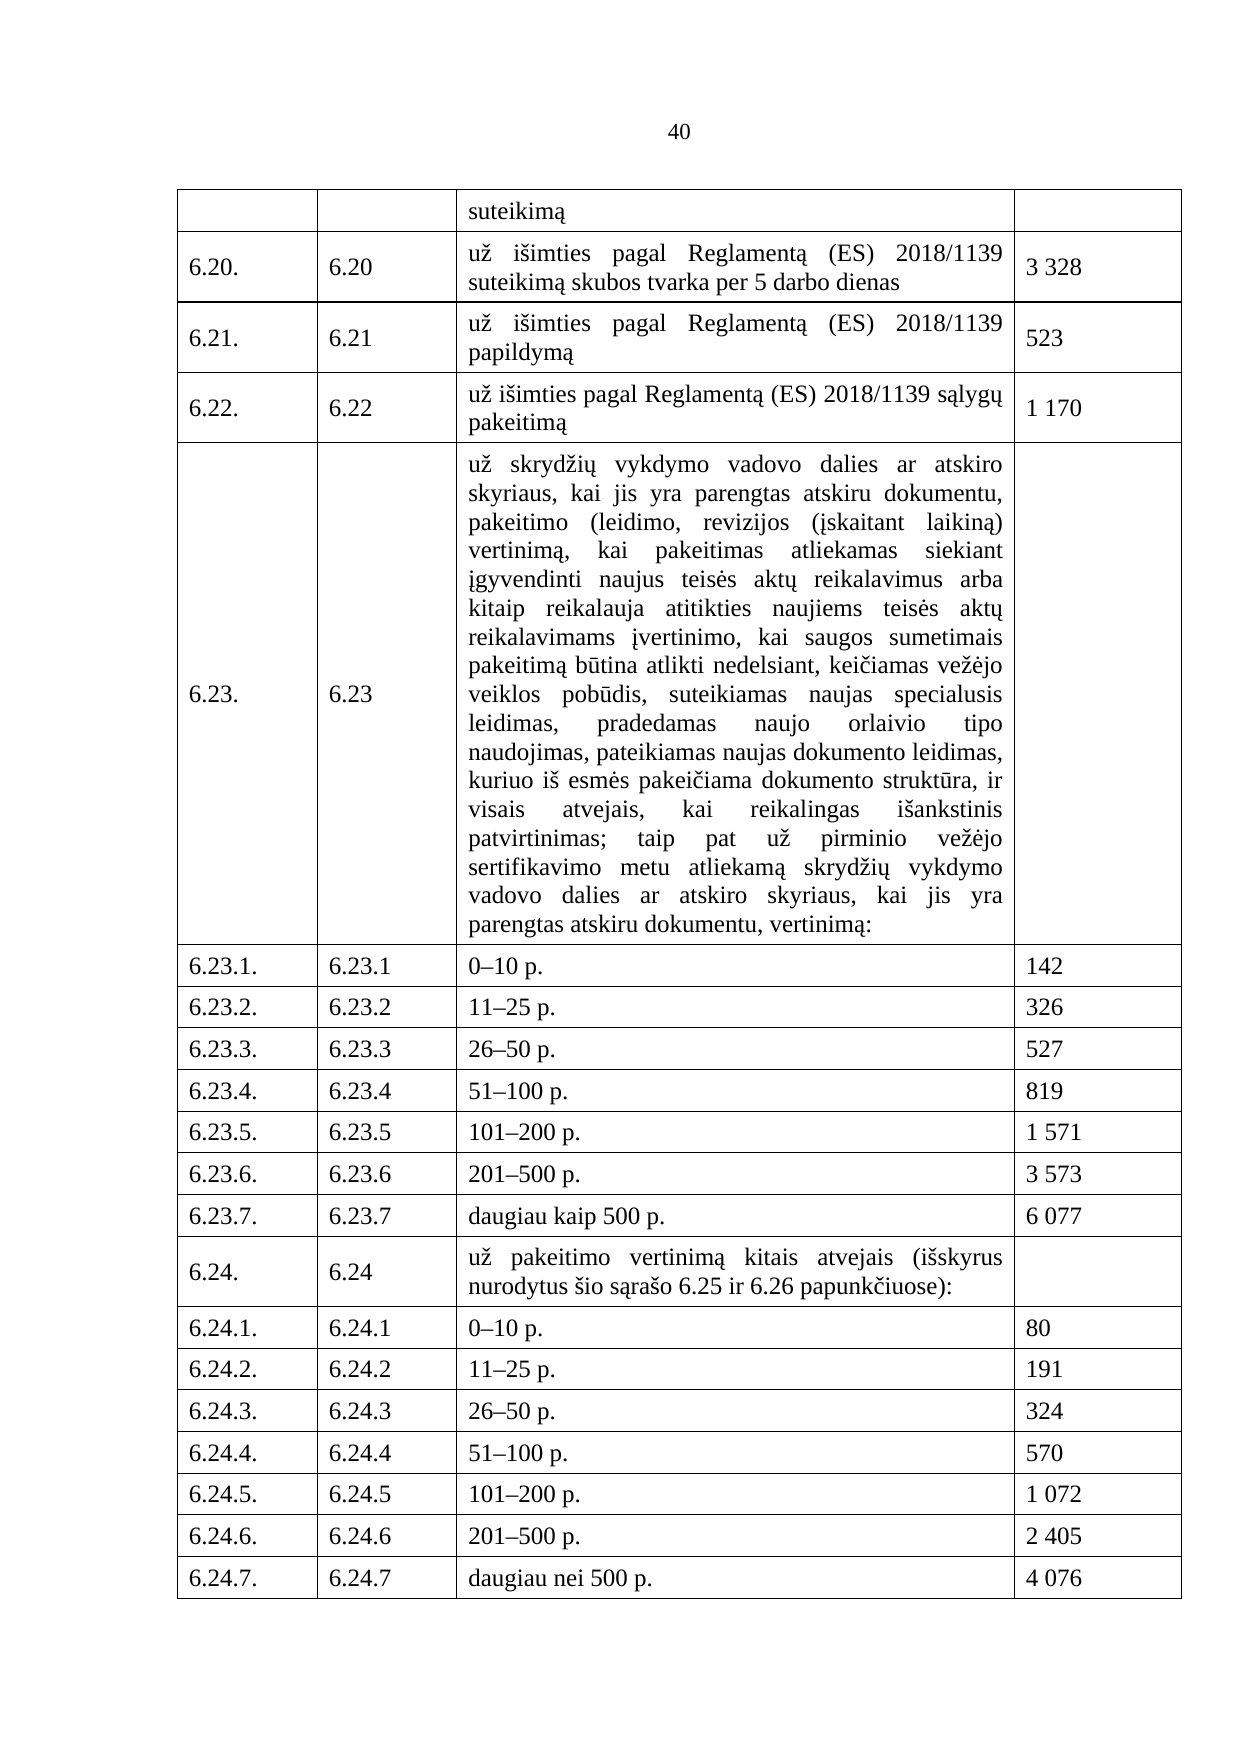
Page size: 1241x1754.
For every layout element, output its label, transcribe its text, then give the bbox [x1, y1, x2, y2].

table_cell 101–200 p. [457, 1474, 1014, 1514]
table_cell 51–100 p. [457, 1070, 1014, 1111]
table_cell daugiau nei 500 p. [457, 1557, 1014, 1598]
table_cell 6.23.5 [318, 1112, 456, 1152]
table_cell už pakeitimo vertinimą kitais atvejais (išskyrus nurodytus šio sąrašo 6.25 ir 6.26 papunkčiuose): [457, 1237, 1014, 1306]
table_cell 6.23.3 [318, 1028, 456, 1069]
table_cell 324 [1015, 1390, 1181, 1431]
table_cell 6.20 [318, 232, 456, 301]
table_cell 0–10 p. [457, 1307, 1014, 1348]
table_cell 11–25 p. [457, 1349, 1014, 1389]
table_cell 101–200 p. [457, 1112, 1014, 1152]
table_cell už išimties pagal Reglamentą (ES) 2018/1139 sąlygų pakeitimą [457, 373, 1014, 442]
table_cell 6.22. [178, 373, 317, 442]
table_cell 6.23.6 [318, 1153, 456, 1194]
table_cell daugiau kaip 500 p. [457, 1195, 1014, 1236]
table_cell 819 [1015, 1070, 1181, 1111]
table_cell 6.24.4 [318, 1432, 456, 1473]
table_cell 326 [1015, 987, 1181, 1027]
table_cell 1 170 [1015, 373, 1181, 442]
table_cell 6.23.2 [318, 987, 456, 1027]
table_cell [318, 190, 456, 231]
table_cell 3 328 [1015, 232, 1181, 301]
table_cell 6.20. [178, 232, 317, 301]
table_cell [178, 190, 317, 231]
table_cell 6.24.7 [318, 1557, 456, 1598]
table_cell 6.24.6. [178, 1515, 317, 1556]
table_cell 6 077 [1015, 1195, 1181, 1236]
table_cell 6.24 [318, 1237, 456, 1306]
table_cell 51–100 p. [457, 1432, 1014, 1473]
table_cell 6.21 [318, 303, 456, 372]
table_cell 6.24.5 [318, 1474, 456, 1514]
table_cell 6.23.5. [178, 1112, 317, 1152]
table_cell 201–500 p. [457, 1153, 1014, 1194]
table_cell 80 [1015, 1307, 1181, 1348]
table_cell 6.23.7. [178, 1195, 317, 1236]
table_cell 6.24. [178, 1237, 317, 1306]
table_cell 6.24.3. [178, 1390, 317, 1431]
table_cell 26–50 p. [457, 1028, 1014, 1069]
table_cell 570 [1015, 1432, 1181, 1473]
table_cell 523 [1015, 303, 1181, 372]
table_cell už išimties pagal Reglamentą (ES) 2018/1139 suteikimą skubos tvarka per 5 darbo dienas [457, 232, 1014, 301]
table_cell 6.23. [178, 443, 317, 944]
table_cell 6.23.2. [178, 987, 317, 1027]
table_cell 6.22 [318, 373, 456, 442]
table_cell suteikimą [457, 190, 1014, 231]
table_cell 6.23.4. [178, 1070, 317, 1111]
table_cell 142 [1015, 945, 1181, 986]
table_cell 527 [1015, 1028, 1181, 1069]
table_cell 6.23.4 [318, 1070, 456, 1111]
table_cell 6.23 [318, 443, 456, 944]
table_cell [1015, 190, 1181, 231]
table_cell už skrydžių vykdymo vadovo dalies ar atskiro skyriaus, kai jis yra parengtas atskiru dokumentu, pakeitimo (leidimo, revizijos (įskaitant laikiną) vertinimą, kai pakeitimas atliekamas siekiant įgyvendinti naujus teisės aktų reikalavimus arba kitaip reikalauja atitikties naujiems teisės aktų reikalavimams įvertinimo, kai saugos sumetimais pakeitimą būtina atlikti nedelsiant, keičiamas vežėjo veiklos pobūdis, suteikiamas naujas specialusis leidimas, pradedamas naujo orlaivio tipo naudojimas, pateikiamas naujas dokumento leidimas, kuriuo iš esmės pakeičiama dokumento struktūra, ir visais atvejais, kai reikalingas išankstinis patvirtinimas; taip pat už pirminio vežėjo sertifikavimo metu atliekamą skrydžių vykdymo vadovo dalies ar atskiro skyriaus, kai jis yra parengtas atskiru dokumentu, vertinimą: [457, 443, 1014, 944]
table_cell 1 571 [1015, 1112, 1181, 1152]
table_cell 6.24.5. [178, 1474, 317, 1514]
table_cell [1015, 1237, 1181, 1306]
table_cell 6.24.6 [318, 1515, 456, 1556]
table_cell 6.24.7. [178, 1557, 317, 1598]
table_cell 6.24.4. [178, 1432, 317, 1473]
table_cell 11–25 p. [457, 987, 1014, 1027]
table_cell 6.21. [178, 303, 317, 372]
table_cell 6.24.2. [178, 1349, 317, 1389]
table_cell 6.23.1. [178, 945, 317, 986]
table_cell 201–500 p. [457, 1515, 1014, 1556]
table_cell 6.24.1. [178, 1307, 317, 1348]
table_cell 191 [1015, 1349, 1181, 1389]
table_cell 1 072 [1015, 1474, 1181, 1514]
table_cell 6.23.6. [178, 1153, 317, 1194]
table_cell 26–50 p. [457, 1390, 1014, 1431]
table_cell 6.23.3. [178, 1028, 317, 1069]
table_cell už išimties pagal Reglamentą (ES) 2018/1139 papildymą [457, 303, 1014, 372]
table_cell 6.24.2 [318, 1349, 456, 1389]
table_cell 6.23.1 [318, 945, 456, 986]
table_cell 2 405 [1015, 1515, 1181, 1556]
table_cell [1015, 443, 1181, 944]
table_cell 6.23.7 [318, 1195, 456, 1236]
table_cell 3 573 [1015, 1153, 1181, 1194]
table_cell 6.24.1 [318, 1307, 456, 1348]
table_cell 4 076 [1015, 1557, 1181, 1598]
table_cell 0–10 p. [457, 945, 1014, 986]
table_cell 6.24.3 [318, 1390, 456, 1431]
